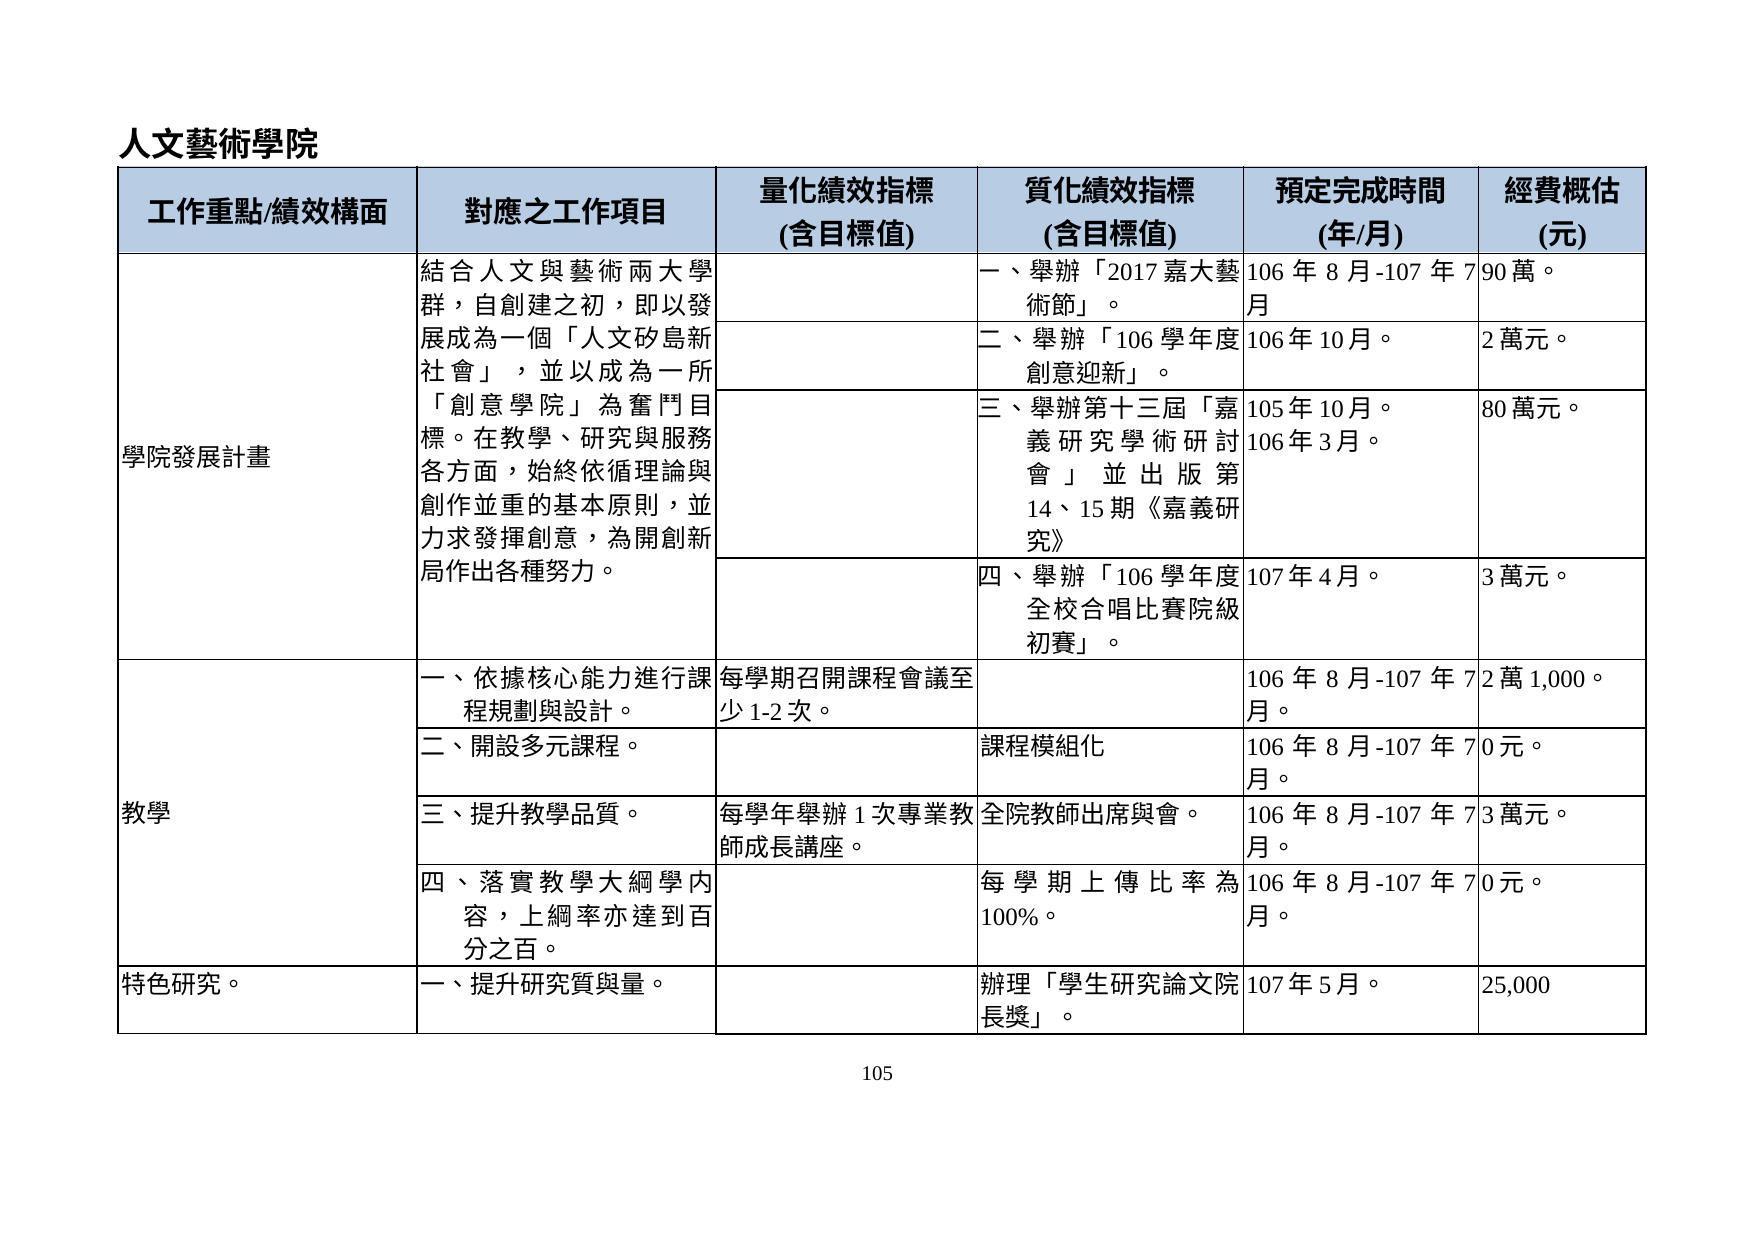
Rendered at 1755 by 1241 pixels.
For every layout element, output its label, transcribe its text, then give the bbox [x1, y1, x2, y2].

table_cell 25,000 [1479, 967, 1645, 1033]
table_cell [717, 391, 977, 557]
table_cell 106年10月。 [1244, 322, 1478, 389]
table_cell 課程模組化 [978, 729, 1243, 795]
table_cell 106年8月-107年7月。 [1244, 865, 1478, 965]
table_cell 106年8月-107年7月。 [1244, 660, 1478, 727]
table_cell [717, 865, 977, 965]
table_cell 二、舉辦「106學年度創意迎新」。 [978, 322, 1243, 389]
table_cell 每學期上傳比率為100%。 [978, 865, 1243, 965]
table_cell 0元。 [1479, 865, 1645, 965]
table_cell 105年10月。 106年3月。 [1244, 391, 1478, 557]
table_cell 每學期召開課程會議至少1-2次。 [717, 660, 977, 727]
table_header 工作重點/績效構面 [119, 168, 416, 252]
table_header 預定完成時間 (年/月) [1244, 168, 1478, 252]
table_cell 全院教師出席與會。 [978, 797, 1243, 863]
table_cell 107年4月。 [1244, 559, 1478, 659]
table_cell 學院發展計畫 [119, 254, 416, 659]
table_cell 一、提升研究質與量。 [418, 967, 715, 1033]
table_cell 2萬元。 [1479, 322, 1645, 389]
table_cell 特色研究。 [119, 967, 416, 1033]
table_cell 80萬元。 [1479, 391, 1645, 557]
table_cell 教學 [119, 660, 416, 965]
table_cell 三、提升教學品質。 [418, 797, 715, 863]
table_cell 結合人文與藝術兩大學群，自創建之初，即以發展成為一個「人文矽島新社會」，並以成為一所「創意學院」為奮鬥目標。在教學、研究與服務各方面，始終依循理論與創作並重的基本原則，並力求發揮創意，為開創新局作出各種努力。 [418, 254, 715, 659]
table_cell 每學年舉辦1次專業教師成長講座。 [717, 797, 977, 863]
table_cell [717, 254, 977, 321]
table_cell 四、舉辦「106學年度全校合唱比賽院級初賽」。 [978, 559, 1243, 659]
table_cell 106年8月-107年7月。 [1244, 729, 1478, 795]
text 人文藝術學院 [118, 118, 1636, 166]
table_cell 二、開設多元課程。 [418, 729, 715, 795]
table_cell [717, 559, 977, 659]
table_cell 106年8月-107年7月 [1244, 254, 1478, 321]
table_cell ㄧ、舉辦「2017嘉大藝術節」。 [978, 254, 1243, 321]
table_cell [717, 322, 977, 389]
table_header 對應之工作項目 [418, 168, 715, 252]
table_header 量化績效指標 (含目標值) [717, 168, 977, 252]
table_cell 四、落實教學大綱學内容，上綱率亦達到百分之百。 [418, 865, 715, 965]
table_cell 三、舉辦第十三屆「嘉義研究學術研討會」並出版第14、15期《嘉義研究》 [978, 391, 1243, 557]
table_cell 0元。 [1479, 729, 1645, 795]
table_header 經費概估 (元) [1479, 168, 1645, 252]
table_header 質化績效指標 (含目標值) [978, 168, 1243, 252]
table_cell 3萬元。 [1479, 559, 1645, 659]
table_cell 90萬。 [1479, 254, 1645, 321]
table_cell [717, 729, 977, 795]
table_cell 107年5月。 [1244, 967, 1478, 1033]
table_cell [717, 967, 977, 1033]
table_cell 辦理「學生研究論文院長獎」。 [978, 967, 1243, 1033]
table_cell 106年8月-107年7月。 [1244, 797, 1478, 863]
table_cell [978, 660, 1243, 727]
table_cell 2萬1,000。 [1479, 660, 1645, 727]
table_cell 3萬元。 [1479, 797, 1645, 863]
table_cell 一、依據核心能力進行課程規劃與設計。 [418, 660, 715, 727]
